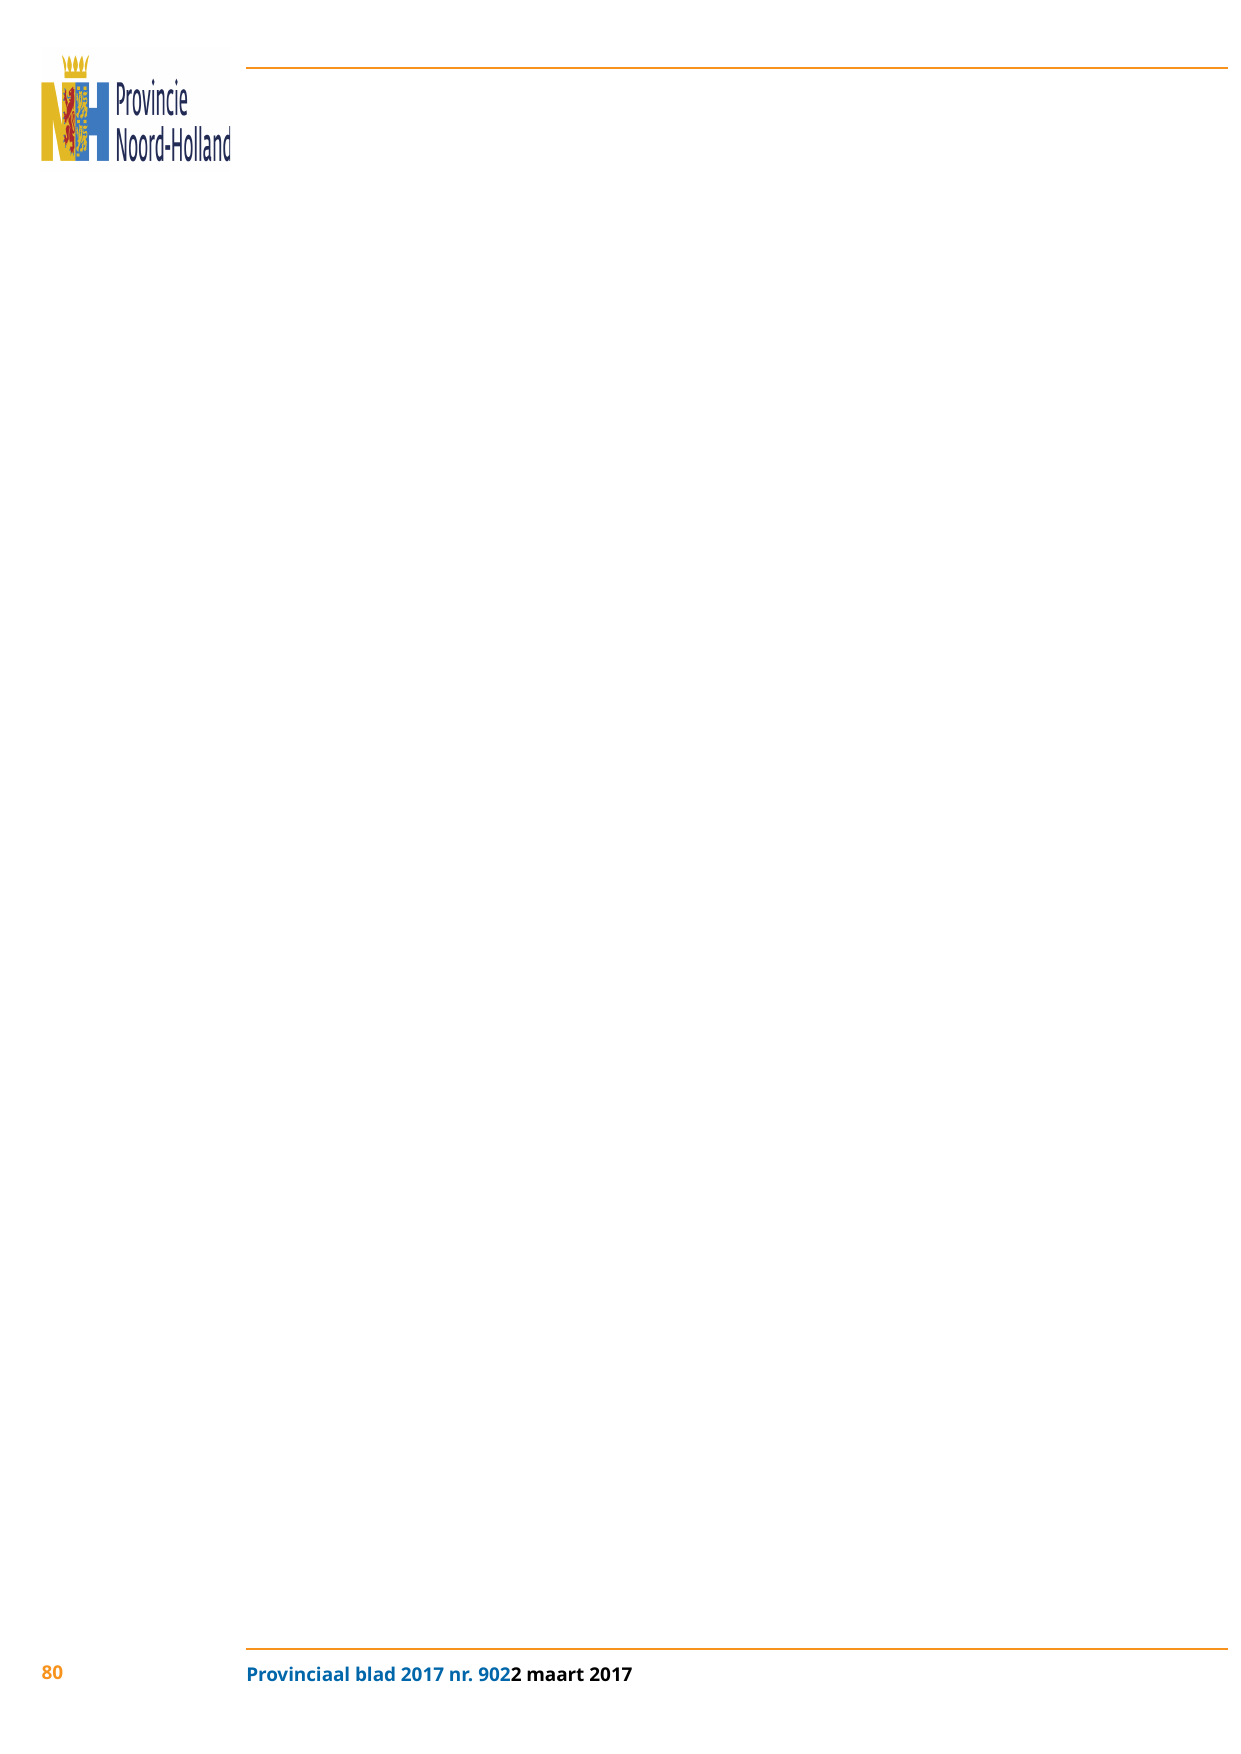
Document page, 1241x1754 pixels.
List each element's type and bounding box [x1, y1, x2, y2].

picture [41, 47, 231, 172]
